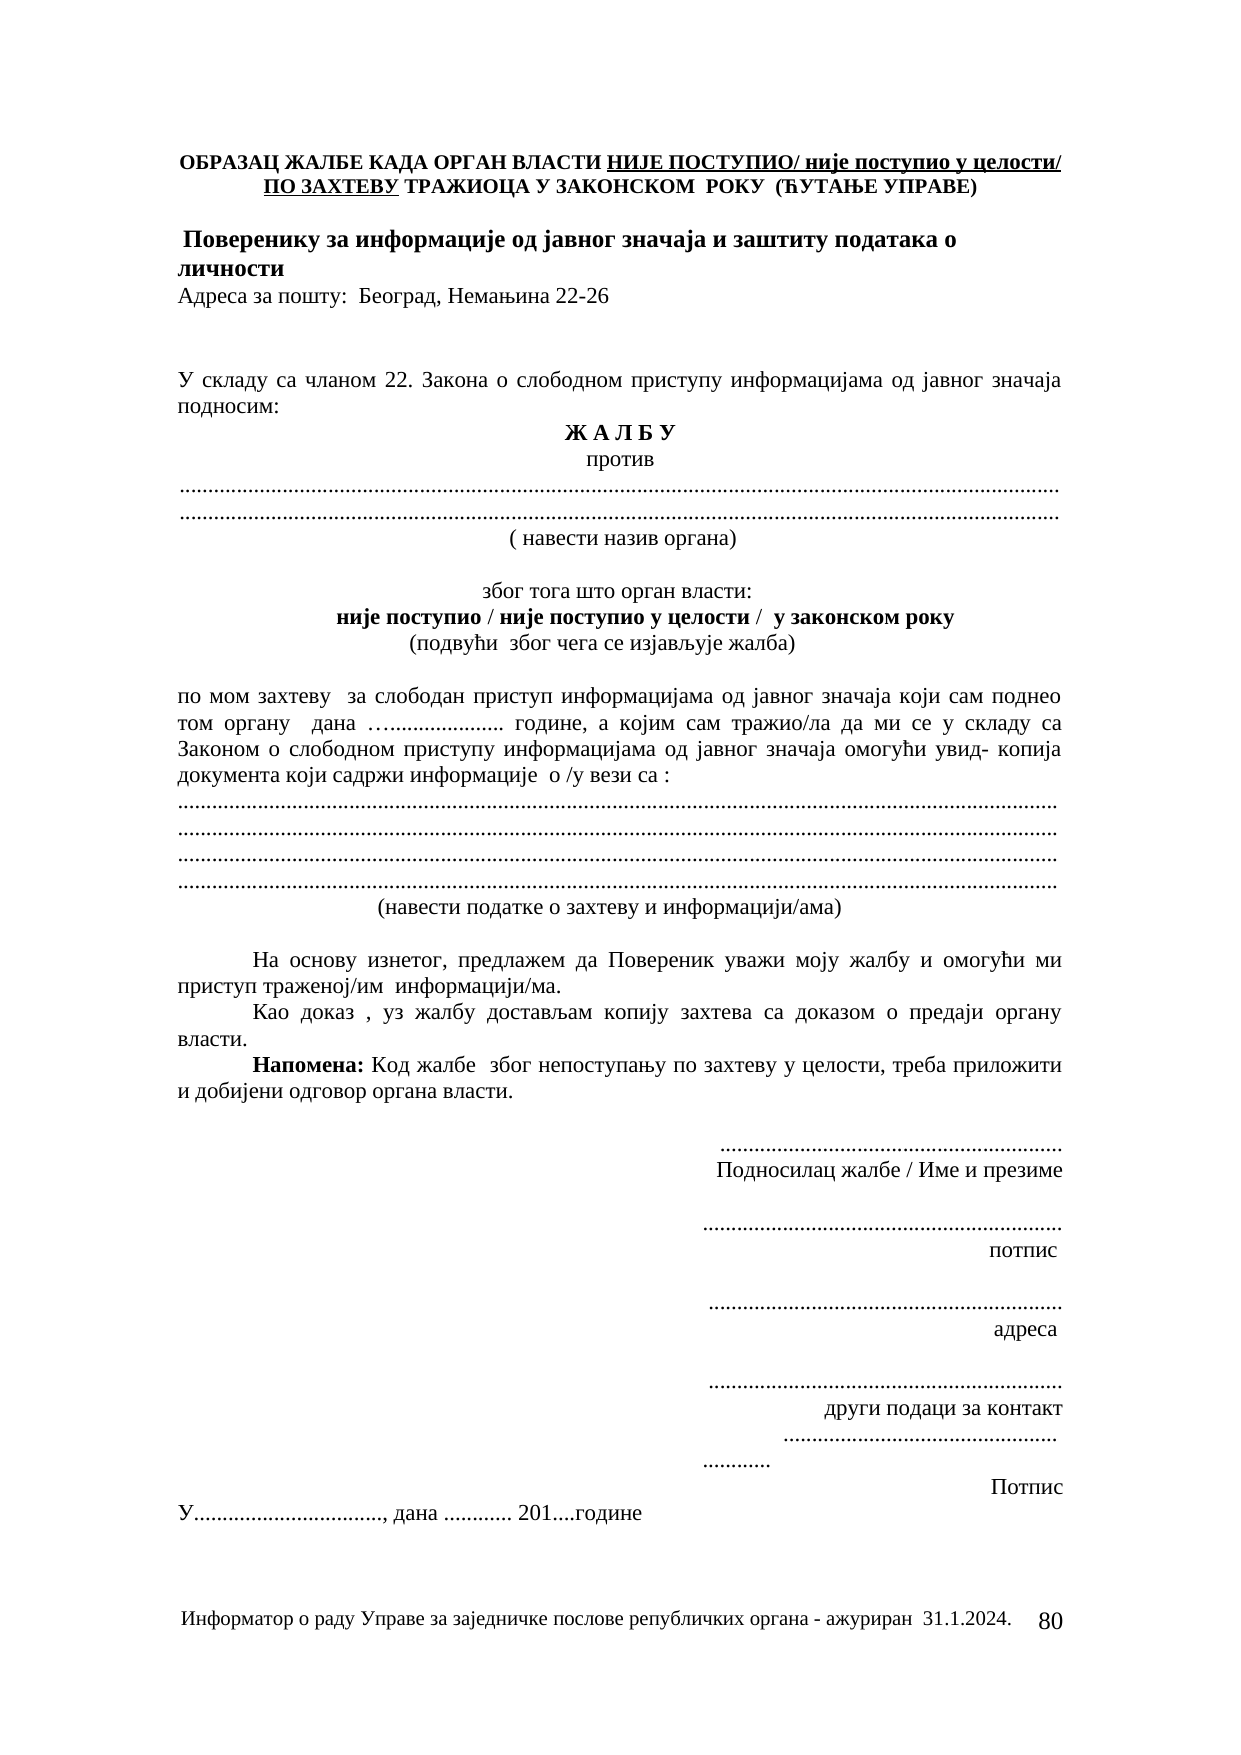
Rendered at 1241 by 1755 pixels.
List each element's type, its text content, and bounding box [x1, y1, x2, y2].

text Адреса за пошту: Београд, Немањина 22-26 [177, 282, 1063, 308]
text против [177, 445, 1063, 471]
text На основу изнетог, предлажем да Повереник уважи моју жалбу и омогући ми приступ траженој/им информацији/ма. [177, 946, 1063, 998]
text Повереникy за информације од јавног значаја и заштиту података о личности [177, 224, 1063, 282]
text Као доказ , уз жалбу достављам копију захтева са доказом о предаји органу власти. [177, 998, 1063, 1051]
text .............................................................. други подаци за контакт [302, 1367, 1063, 1420]
text .......................................................................................................................................................... [177, 498, 1063, 524]
text Ж А Л Б У [177, 419, 1063, 445]
text по мом захтеву за слободан приступ информацијама од јавног значаја који сам поднео том органу дана ….................... године, а којим сам тражио/ла да ми се у складу са Законом о слободном приступу информацијама од јавног значаја омогући увид- копија документа који садржи информације о /у вези са : [177, 682, 1063, 788]
text Потпис [702, 1473, 1063, 1499]
text (подвући због чега се изјављује жалба) [215, 629, 1063, 656]
text Подносилац жалбе / Име и презиме [702, 1157, 1063, 1183]
text ( навести назив органа) [177, 524, 1063, 550]
text .............................................................. адреса [302, 1288, 1063, 1341]
text .......................................................................................................................................................... [177, 471, 1063, 498]
text ............................................................... потпис [702, 1209, 1063, 1262]
text У складу са чланом 22. Закона о слободном приступу информацијама од јавног значаја подносим: [177, 366, 1063, 419]
text због тога што орган власти: [177, 577, 1063, 603]
text није поступио / није поступио у целости / у законском року [227, 603, 1063, 629]
text .......................................................................................................................................................... [177, 814, 1063, 840]
text У................................., дана ............ 201....године [177, 1499, 1063, 1526]
text .......................................................................................................................................................... [177, 840, 1063, 867]
text (навести податке о захтеву и информацији/ама) [177, 893, 1063, 919]
text ............................................................ [177, 1420, 1063, 1473]
text .......................................................................................................................................................... [177, 867, 1063, 893]
text Напомена: Код жалбе због непоступању по захтеву у целости, треба приложити и добијени одговор органа власти. [177, 1051, 1063, 1104]
text .......................................................................................................................................................... [177, 788, 1063, 814]
text ОБРАЗАЦ ЖАЛБЕ КАДА ОРГАН ВЛАСТИ НИЈЕ ПОСТУПИО/ није поступио у целости/ ПО ЗАХТЕВУ ТРАЖИОЦА У ЗАКОНСКОМ РОКУ (ЋУТАЊЕ УПРАВЕ) [177, 148, 1063, 198]
text ............................................................ [702, 1130, 1063, 1157]
